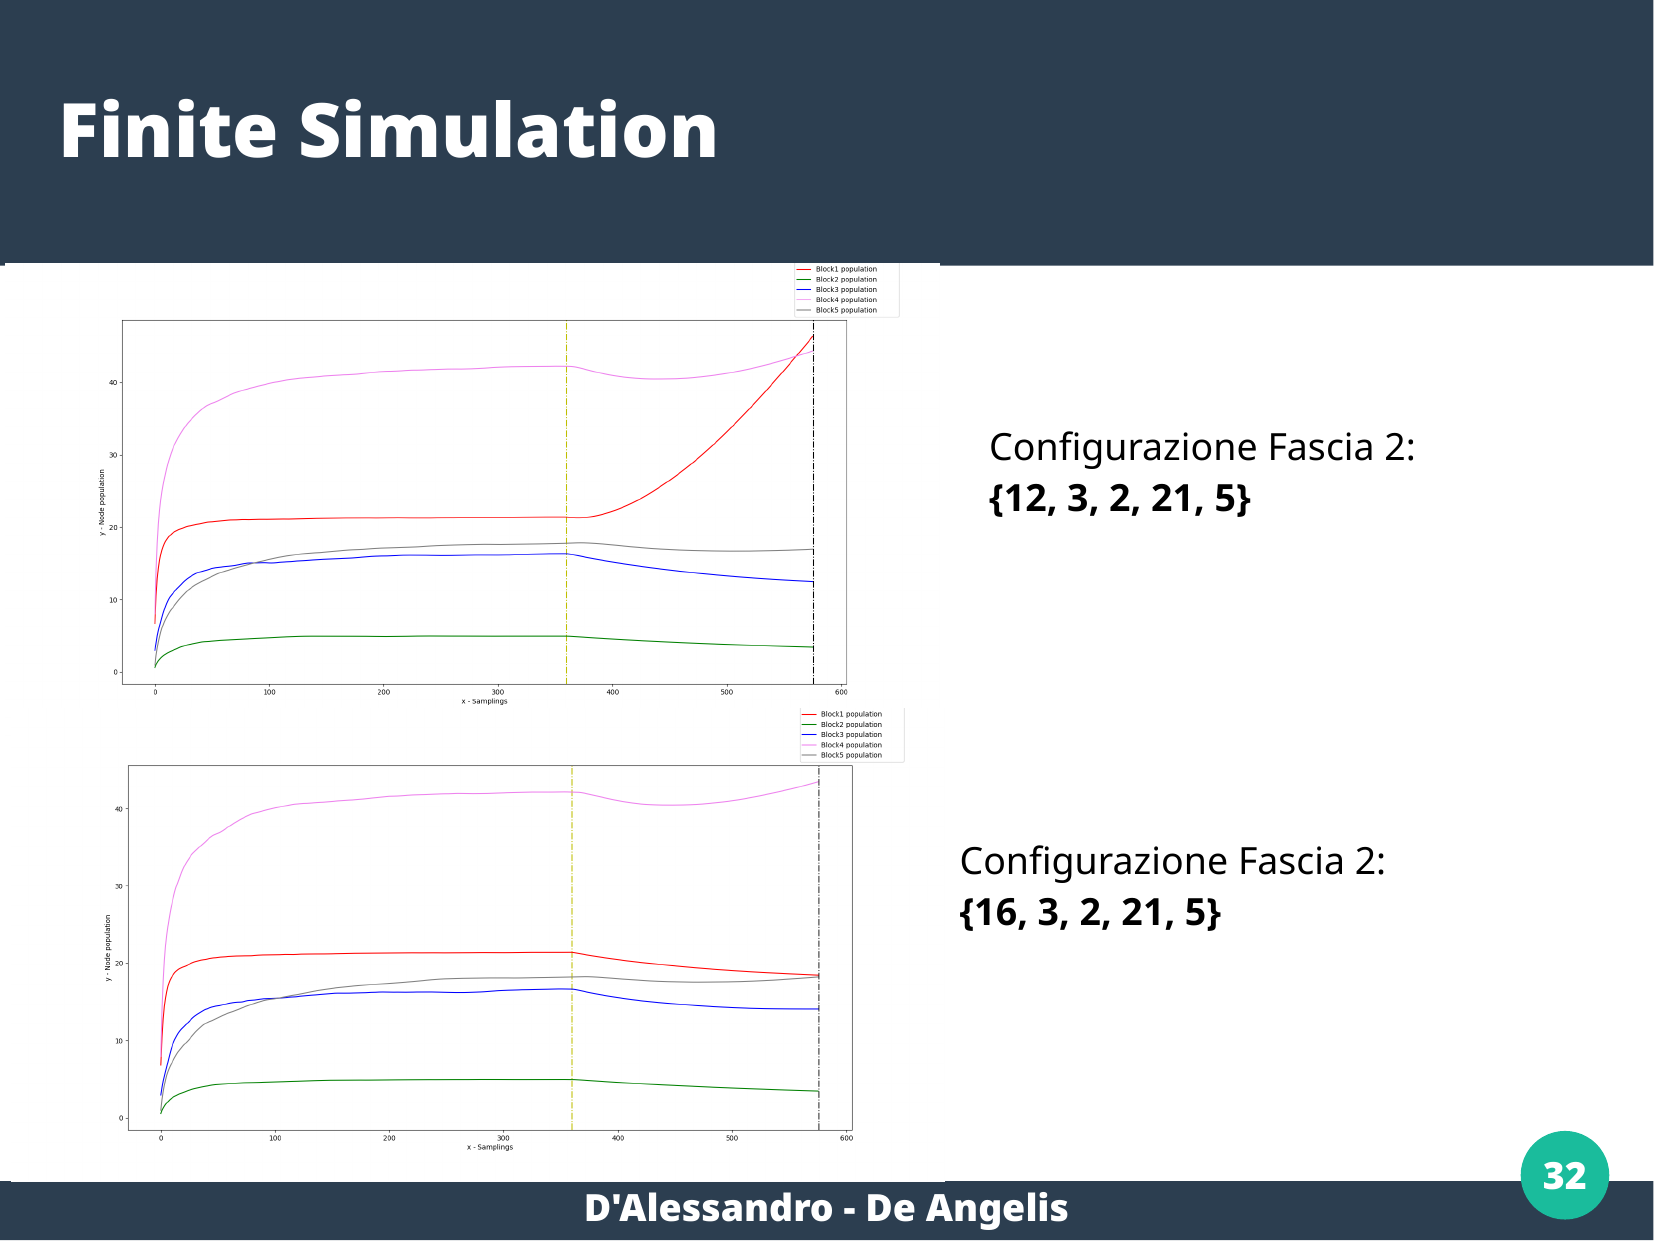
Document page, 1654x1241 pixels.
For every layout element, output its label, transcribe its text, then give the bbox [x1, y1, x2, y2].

text_box Configurazione Fascia 2: {12, 3, 2, 21, 5} [974, 413, 1477, 531]
text_box Configurazione Fascia 2: {16, 3, 2, 21, 5} [944, 826, 1447, 944]
title Finite Simulation [59, 49, 1595, 207]
picture [5, 263, 945, 1182]
